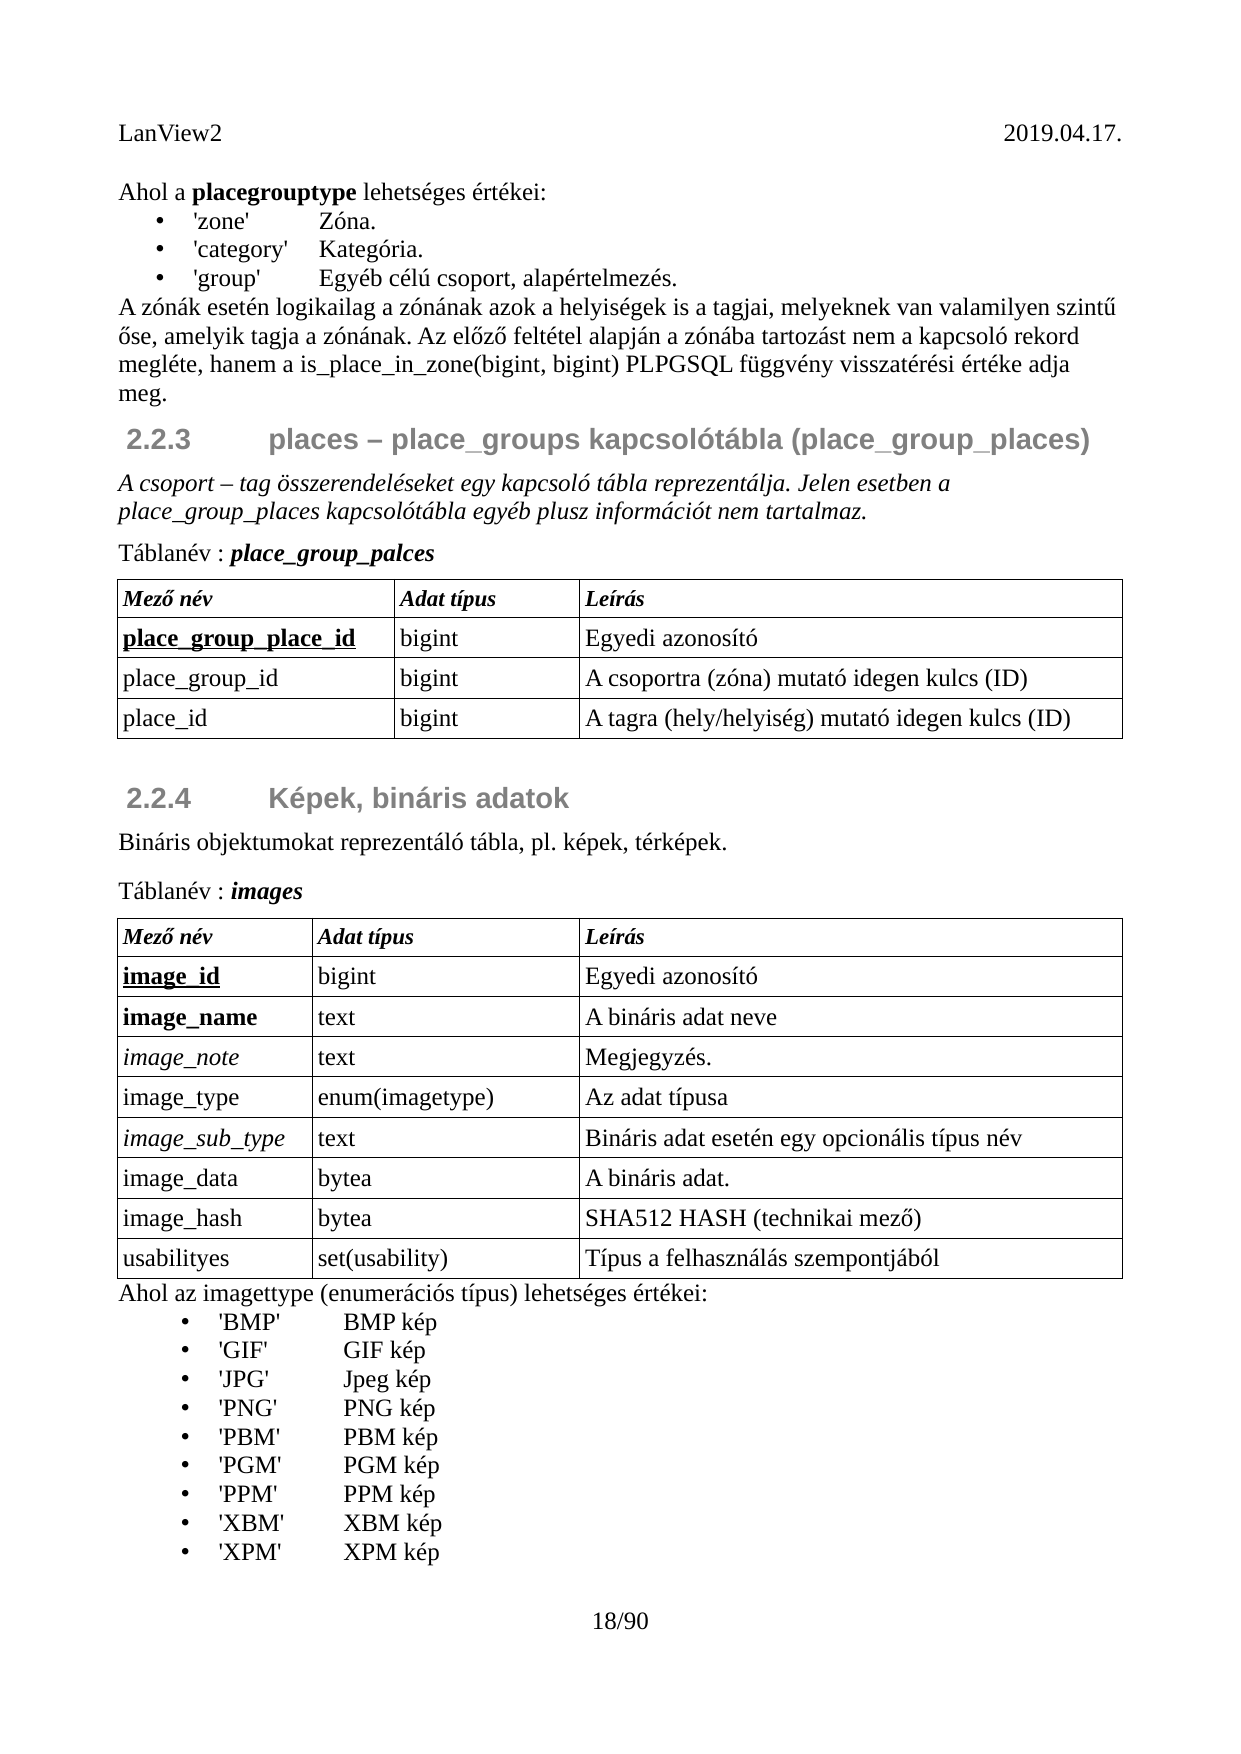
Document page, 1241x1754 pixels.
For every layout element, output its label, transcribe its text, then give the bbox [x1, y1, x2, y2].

list 'PPM' PPM kép [181, 1479, 1122, 1508]
table_cell A bináris adat. [580, 1158, 1122, 1197]
table_cell image_data [118, 1158, 312, 1197]
subtitle Képek, bináris adatok [118, 781, 1122, 815]
table_cell image_id [118, 957, 312, 996]
table_header Leírás [580, 919, 1122, 956]
list 'XBM' XBM kép [181, 1508, 1122, 1537]
table_header Mező név [118, 580, 394, 617]
list 'JPG' Jpeg kép [181, 1364, 1122, 1393]
table_cell bigint [313, 957, 579, 996]
table_cell bytea [313, 1199, 579, 1238]
table_cell Típus a felhasználás szempontjából [580, 1239, 1122, 1278]
table_cell image_sub_type [118, 1118, 312, 1157]
table_cell text [313, 1118, 579, 1157]
list 'BMP' BMP kép [181, 1307, 1122, 1336]
table_cell SHA512 HASH (technikai mező) [580, 1199, 1122, 1238]
table_cell usabilityes [118, 1239, 312, 1278]
text Ahol az imagettype (enumerációs típus) lehetséges értékei: [118, 1279, 1122, 1307]
table_cell bigint [395, 699, 579, 738]
table_cell set(usability) [313, 1239, 579, 1278]
text Táblanév : images [118, 876, 1122, 905]
table_cell place_group_id [118, 658, 394, 697]
table_cell text [313, 997, 579, 1036]
table_cell text [313, 1037, 579, 1076]
table_cell bigint [395, 658, 579, 697]
table_cell image_note [118, 1037, 312, 1076]
table_header Adat típus [395, 580, 579, 617]
text A zónák esetén logikailag a zónának azok a helyiségek is a tagjai, melyeknek van valamilyen szintű őse, amelyik tagja a zónának. Az előző feltétel alapján a zónába tartozást nem a kapcsoló rekord megléte, hanem a is_place_in_zone(bigint, bigint) PLPGSQL függvény visszatérési értéke adja meg. [118, 292, 1122, 407]
table_cell Megjegyzés. [580, 1037, 1122, 1076]
list 'PNG' PNG kép [181, 1393, 1122, 1422]
text Táblanév : place_group_palces [118, 538, 1122, 566]
table_cell Az adat típusa [580, 1077, 1122, 1117]
table_cell bigint [395, 618, 579, 657]
list 'group' Egyéb célú csoport, alapértelmezés. [156, 263, 1122, 292]
table_header Leírás [580, 580, 1122, 617]
table_cell place_group_place_id [118, 618, 394, 657]
list 'XPM' XPM kép [181, 1537, 1122, 1566]
list 'category' Kategória. [156, 234, 1122, 263]
table_cell Egyedi azonosító [580, 618, 1122, 657]
list 'GIF' GIF kép [181, 1336, 1122, 1364]
table_cell image_type [118, 1077, 312, 1117]
table_cell A bináris adat neve [580, 997, 1122, 1036]
table_cell Bináris adat esetén egy opcionális típus név [580, 1118, 1122, 1157]
table_cell A tagra (hely/helyiség) mutató idegen kulcs (ID) [580, 699, 1122, 738]
table_header Adat típus [313, 919, 579, 956]
list 'PBM' PBM kép [181, 1422, 1122, 1451]
table_header Mező név [118, 919, 312, 956]
table_cell image_name [118, 997, 312, 1036]
table_cell image_hash [118, 1199, 312, 1238]
subtitle places – place_groups kapcsolótábla (place_group_places) [118, 422, 1122, 455]
text Ahol a placegrouptype lehetséges értékei: [118, 177, 1122, 206]
list 'PGM' PGM kép [181, 1451, 1122, 1479]
list 'zone' Zóna. [156, 206, 1122, 234]
table_cell enum(imagetype) [313, 1077, 579, 1117]
text A csoport – tag összerendeléseket egy kapcsoló tábla reprezentálja. Jelen esetben a place_group_places kapcsolótábla egyéb plusz információt nem tartalmaz. [118, 468, 1122, 525]
table_cell Egyedi azonosító [580, 957, 1122, 996]
table_cell place_id [118, 699, 394, 738]
table_cell A csoportra (zóna) mutató idegen kulcs (ID) [580, 658, 1122, 697]
table_cell bytea [313, 1158, 579, 1197]
text Bináris objektumokat reprezentáló tábla, pl. képek, térképek. [118, 827, 1122, 856]
